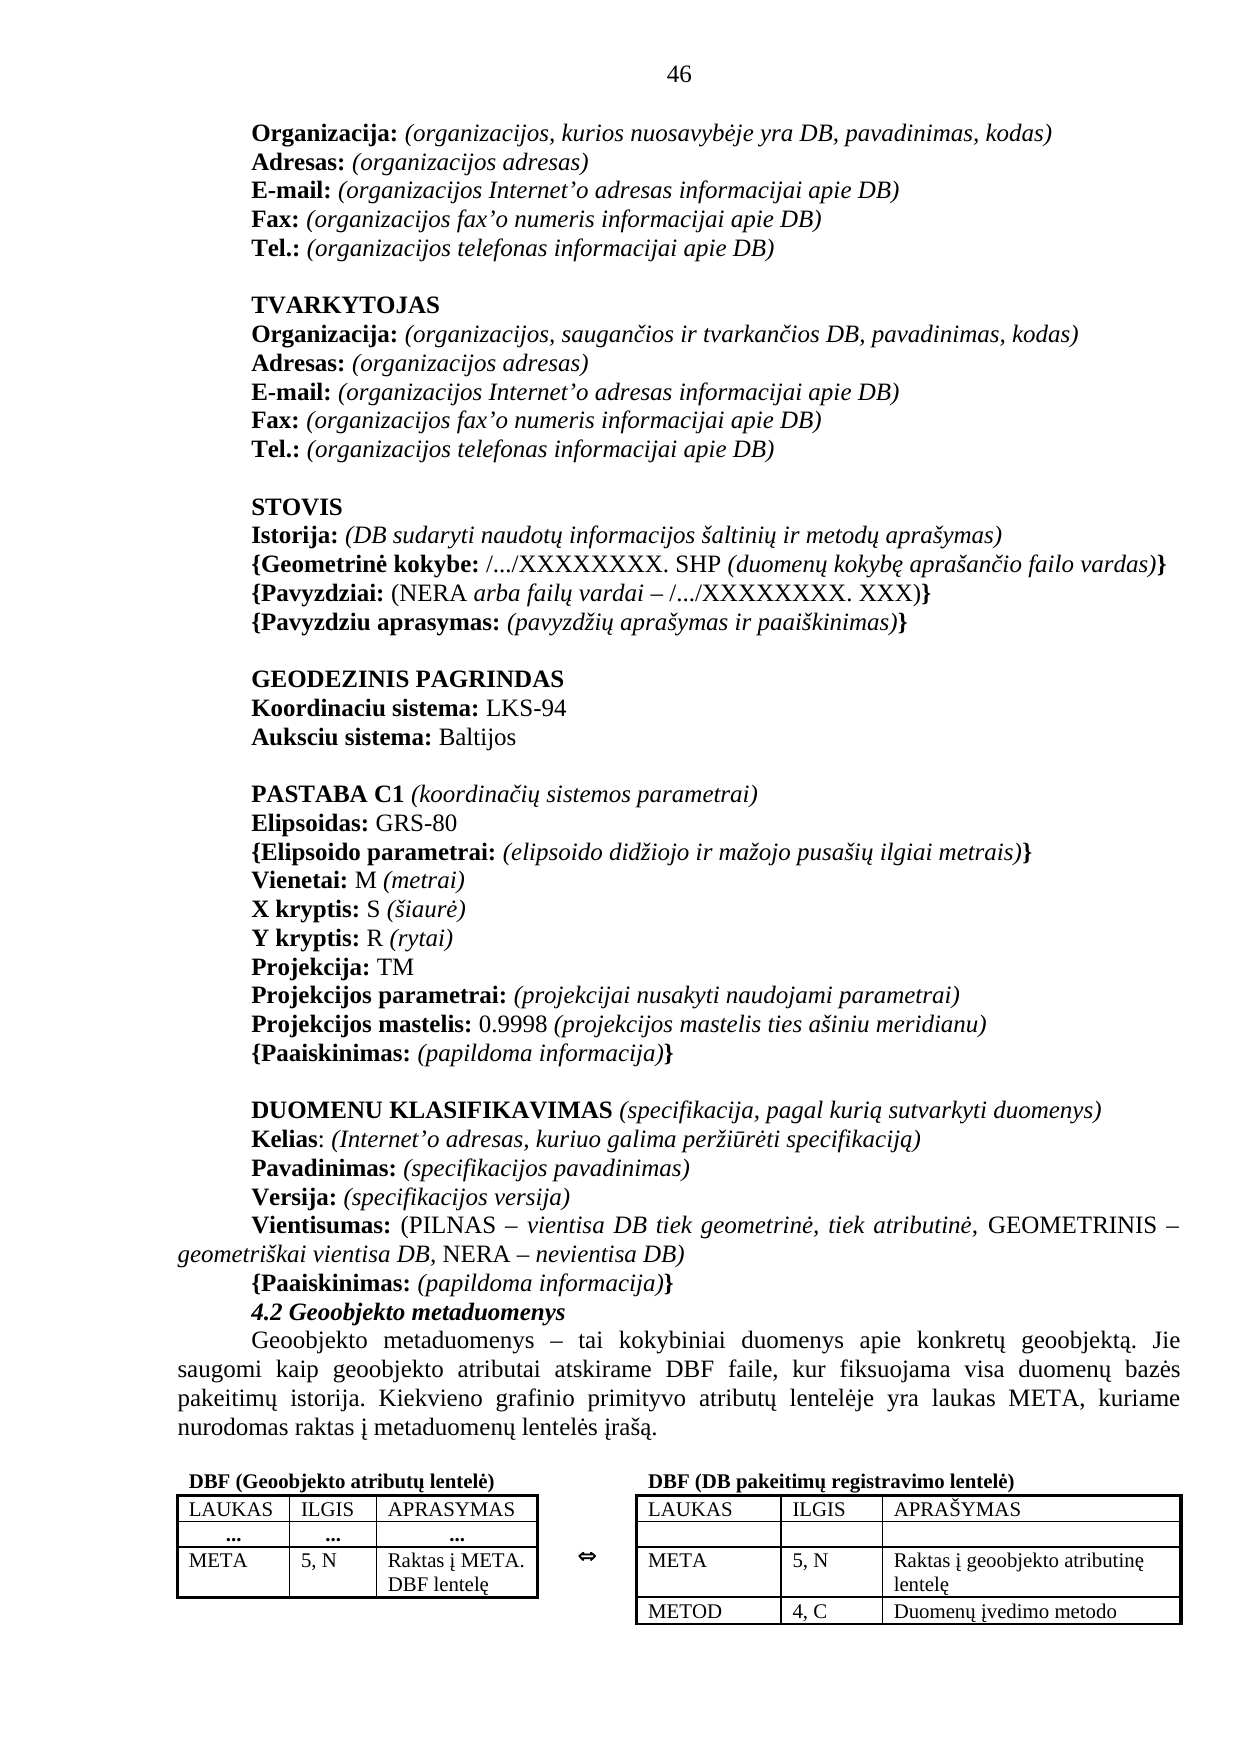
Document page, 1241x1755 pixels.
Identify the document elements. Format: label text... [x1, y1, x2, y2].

table_cell [177, 1599, 289, 1623]
table_cell [539, 1521, 635, 1546]
text Adresas: (organizacijos adresas) [177, 147, 1181, 176]
text Y kryptis: R (rytai) [177, 923, 1181, 952]
text Geoobjekto metaduomenys – tai kokybiniai duomenys apie konkretų geoobjektą. Jie saugomi kaip geoobjekto atributai atskirame DBF faile, kur fiksuojama visa duomenų bazės pakeitimų istorija. Kiekvieno grafinio primityvo atributų lentelėje yra laukas META, kuriame nurodomas raktas į metaduomenų lentelės įrašą. [177, 1326, 1181, 1441]
table_cell ILGIS [290, 1497, 376, 1521]
table_cell [539, 1494, 635, 1521]
table_header [537, 1469, 637, 1493]
text Projekcijos mastelis: 0.9998 (projekcijos mastelis ties ašiniu meridianu) [177, 1009, 1181, 1038]
text Tel.: (organizacijos telefonas informacijai apie DB) [177, 434, 1181, 463]
table_cell [290, 1599, 376, 1623]
text Pavadinimas: (specifikacijos pavadinimas) [177, 1153, 1181, 1182]
text Tel.: (organizacijos telefonas informacijai apie DB) [177, 233, 1181, 262]
table_cell  [539, 1546, 635, 1596]
text E-mail: (organizacijos Internet’o adresas informacijai apie DB) [177, 176, 1181, 204]
table_cell LAUKAS [179, 1497, 289, 1521]
table_cell ... [290, 1522, 376, 1546]
text Auksciu sistema: Baltijos [177, 722, 1181, 751]
text STOVIS [177, 492, 1181, 521]
table_cell META [638, 1548, 780, 1596]
subtitle 4.2 Geoobjekto metaduomenys [177, 1297, 1181, 1326]
text Organizacija: (organizacijos, kurios nuosavybėje yra DB, pavadinimas, kodas) [177, 118, 1181, 147]
table_cell Raktas į geoobjekto atributinę lentelę [883, 1548, 1179, 1596]
text TVARKYTOJAS [177, 291, 1181, 319]
table_cell 4, C [782, 1598, 882, 1623]
text {Paaiskinimas: (papildoma informacija)} [177, 1038, 1181, 1067]
text Projekcijos parametrai: (projekcijai nusakyti naudojami parametrai) [177, 981, 1181, 1009]
table_cell METOD [638, 1598, 780, 1623]
table_cell LAUKAS [638, 1497, 780, 1521]
text Istorija: (DB sudaryti naudotų informacijos šaltinių ir metodų aprašymas) [177, 521, 1181, 549]
text {Pavyzdziai: (NERA arba failų vardai – /.../XXXXXXXX. XXX)} [177, 578, 1181, 607]
text {Pavyzdziu aprasymas: (pavyzdžių aprašymas ir paaiškinimas)} [177, 607, 1181, 636]
text Koordinaciu sistema: LKS-94 [177, 693, 1181, 722]
table_cell [376, 1599, 537, 1623]
text Vienetai: M (metrai) [177, 866, 1181, 894]
text {Geometrinė kokybe: /.../XXXXXXXX. SHP (duomenų kokybę aprašančio failo vardas)} [177, 549, 1181, 578]
text Vientisumas: (PILNAS – vientisa DB tiek geometrinė, tiek atributinė, GEOMETRINIS – geometriškai vientisa DB, NERA – nevientisa DB) [177, 1211, 1181, 1268]
text Fax: (organizacijos fax’o numeris informacijai apie DB) [177, 406, 1181, 434]
table_cell [638, 1522, 780, 1546]
table_cell META [179, 1548, 289, 1596]
text GEODEZINIS PAGRINDAS [177, 664, 1181, 693]
table_cell ... [377, 1522, 536, 1546]
text DUOMENU KLASIFIKAVIMAS (specifikacija, pagal kurią sutvarkyti duomenys) [177, 1096, 1181, 1124]
table_cell APRASYMAS [377, 1497, 536, 1521]
text Elipsoidas: GRS-80 [177, 808, 1181, 837]
table_cell [537, 1596, 635, 1623]
table_cell APRAŠYMAS [883, 1497, 1179, 1521]
text Organizacija: (organizacijos, saugančios ir tvarkančios DB, pavadinimas, kodas) [177, 319, 1181, 348]
text Adresas: (organizacijos adresas) [177, 348, 1181, 377]
text Versija: (specifikacijos versija) [177, 1182, 1181, 1211]
table_cell Duomenų įvedimo metodo [883, 1598, 1179, 1623]
text {Elipsoido parametrai: (elipsoido didžiojo ir mažojo pusašių ilgiai metrais)} [177, 837, 1181, 866]
table_cell ... [179, 1522, 289, 1546]
text X kryptis: S (šiaurė) [177, 894, 1181, 923]
text E-mail: (organizacijos Internet’o adresas informacijai apie DB) [177, 377, 1181, 406]
text Projekcija: TM [177, 952, 1181, 981]
table_cell 5, N [290, 1548, 376, 1596]
table_cell Raktas į META. DBF lentelę [377, 1548, 536, 1596]
text PASTABA C1 (koordinačių sistemos parametrai) [177, 779, 1181, 808]
table_cell ILGIS [782, 1497, 882, 1521]
table_cell 5, N [782, 1548, 882, 1596]
text {Paaiskinimas: (papildoma informacija)} [177, 1268, 1181, 1297]
text Fax: (organizacijos fax’o numeris informacijai apie DB) [177, 204, 1181, 233]
table_cell [782, 1522, 882, 1546]
text Kelias: (Internet’o adresas, kuriuo galima peržiūrėti specifikaciją) [177, 1124, 1181, 1153]
table_header DBF (DB pakeitimų registravimo lentelė) [637, 1469, 1181, 1493]
table_header DBF (Geoobjekto atributų lentelė) [177, 1469, 537, 1493]
table_cell [883, 1522, 1179, 1546]
